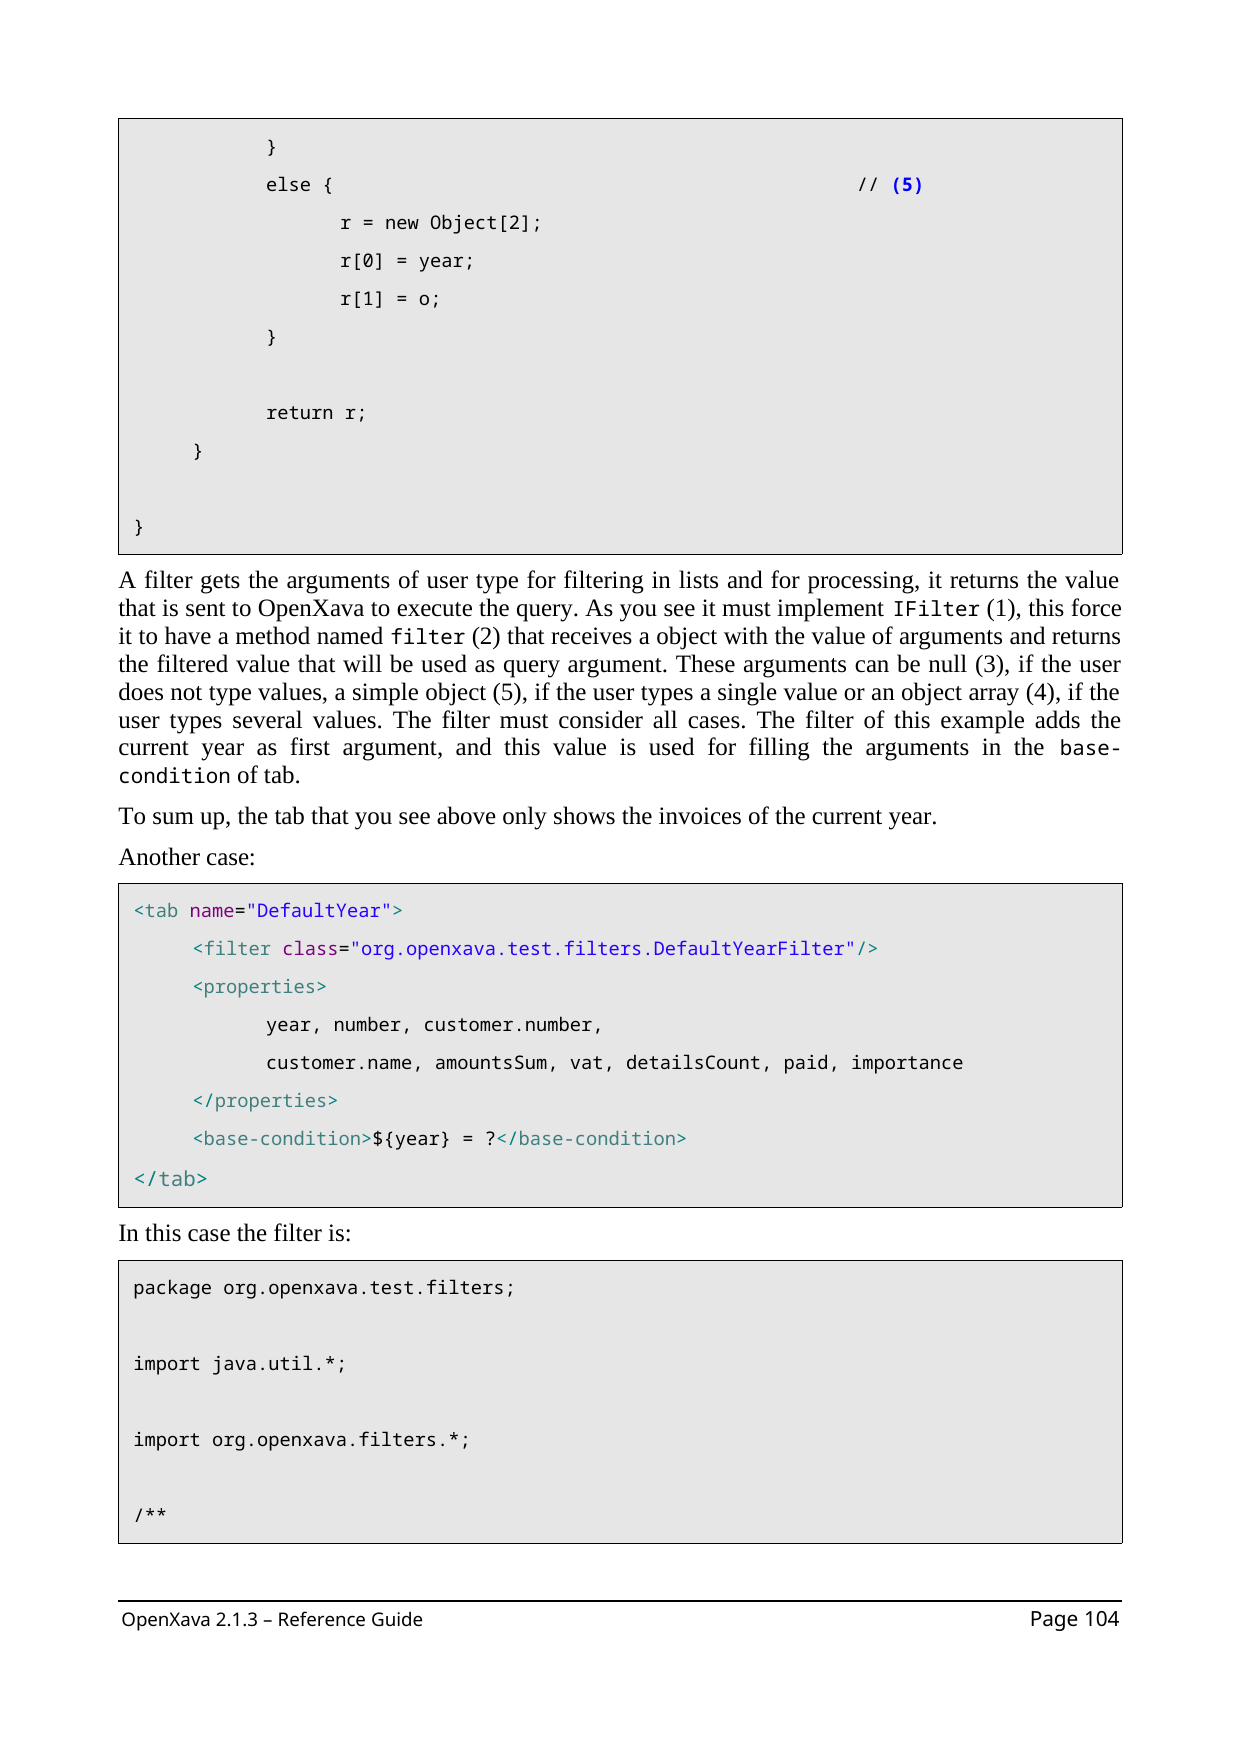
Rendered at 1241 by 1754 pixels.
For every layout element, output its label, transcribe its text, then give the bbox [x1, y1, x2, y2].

text year, number, customer.number, [119, 997, 1122, 1035]
text /** [119, 1488, 1122, 1543]
text To sum up, the tab that you see above only shows the invoices of the current year. [118, 802, 1122, 830]
text package org.openxava.test.filters; [119, 1261, 1122, 1298]
text } [119, 422, 1122, 460]
text </properties> [119, 1073, 1122, 1111]
text </tab> [119, 1149, 1122, 1207]
text } [119, 308, 1122, 346]
text } [119, 498, 1122, 554]
text r[1] = o; [119, 270, 1122, 308]
text <tab name="DefaultYear"> [119, 884, 1122, 921]
text return r; [119, 384, 1122, 422]
text import java.util.*; [119, 1336, 1122, 1374]
text customer.name, amountsSum, vat, detailsCount, paid, importance [119, 1035, 1122, 1073]
text <properties> [119, 959, 1122, 997]
text In this case the filter is: [118, 1219, 1122, 1247]
text else { // (5) [119, 156, 1122, 194]
text <base-condition>${year} = ?</base-condition> [119, 1111, 1122, 1149]
text <filter class="org.openxava.test.filters.DefaultYearFilter"/> [119, 921, 1122, 959]
text Another case: [118, 843, 1122, 870]
text } [119, 119, 1122, 156]
text A filter gets the arguments of user type for filtering in lists and for processing, it returns the value that is sent to OpenXava to execute the query. As you see it must implement IFilter (1), this force it to have a method named filter (2) that receives a object with the value of arguments and returns the filtered value that will be used as query argument. These arguments can be null (3), if the user does not type values, a simple object (5), if the user types a single value or an object array (4), if the user types several values. The filter must consider all cases. The filter of this example adds the current year as first argument, and this value is used for filling the arguments in the base-condition of tab. [118, 566, 1122, 790]
text r[0] = year; [119, 232, 1122, 270]
text r = new Object[2]; [119, 194, 1122, 232]
text import org.openxava.filters.*; [119, 1412, 1122, 1450]
